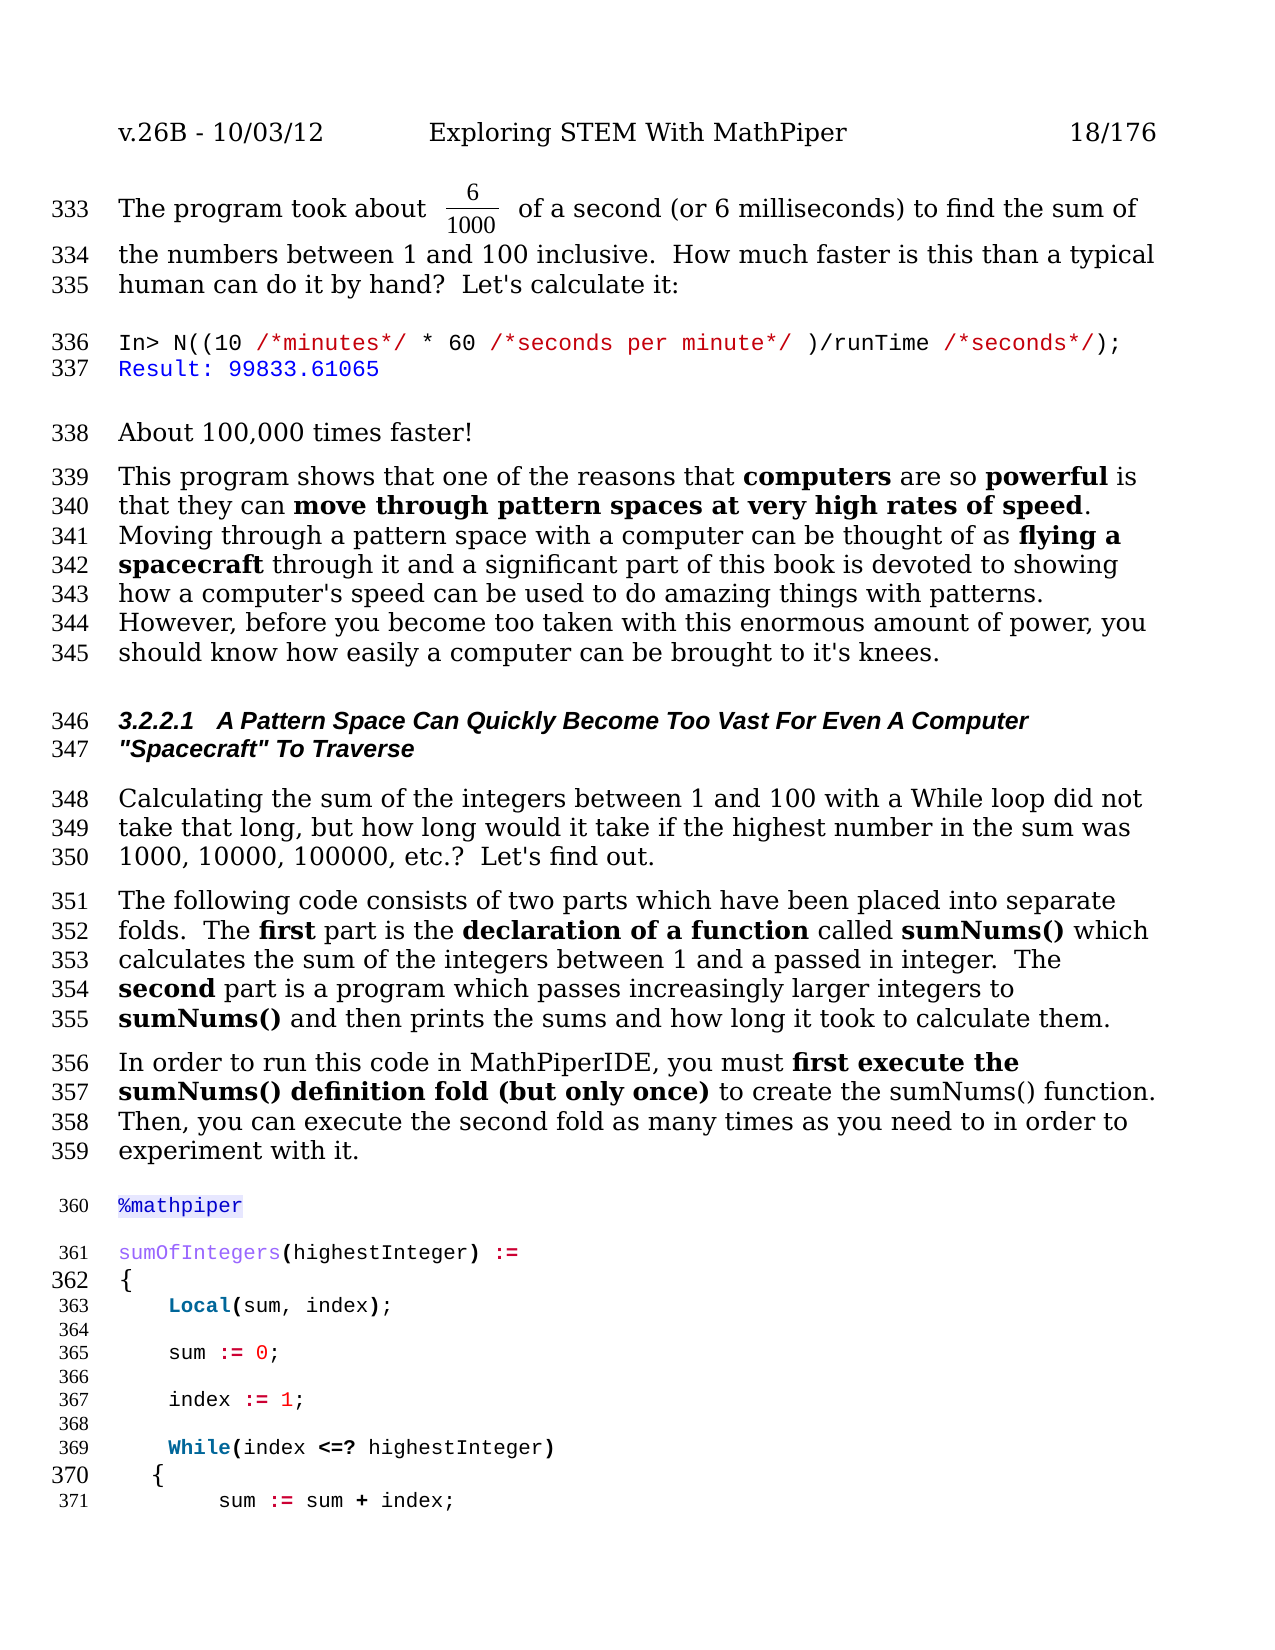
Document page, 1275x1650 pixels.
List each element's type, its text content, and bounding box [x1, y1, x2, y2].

text %mathpiper [118, 1195, 1157, 1218]
text While(index <=? highestInteger) [118, 1437, 1157, 1460]
text Local(sum, index); [118, 1295, 1157, 1318]
text sumOfIntegers(highestInteger) := [118, 1242, 1157, 1266]
text { [118, 1266, 1157, 1295]
text The program took aboutof a second (or 6 milliseconds) to find the sum of the numbers between 1 and 100 inclusive. How much faster is this than a typical human can do it by hand? Let's calculate it: [118, 177, 1157, 299]
text This program shows that one of the reasons that computers are so powerful is that they can move through pattern spaces at very high rates of speed. Moving through a pattern space with a computer can be thought of as flying a spacecraft through it and a significant part of this book is devoted to showing how a computer's speed can be used to do amazing things with patterns. However, before you become too taken with this enormous amount of power, you should know how easily a computer can be brought to it's knees. [118, 462, 1157, 667]
text index := 1; [118, 1389, 1157, 1413]
text About 100,000 times faster! [118, 418, 1157, 447]
text sum := sum + index; [118, 1489, 1157, 1513]
text Calculating the sum of the integers between 1 and 100 with a While loop did not take that long, but how long would it take if the highest number in the sum was 1000, 10000, 100000, etc.? Let's find out. [118, 784, 1157, 872]
text Result: 99833.61065 [118, 357, 1157, 383]
text The following code consists of two parts which have been placed into separate folds. The first part is the declaration of a function called sumNums() which calculates the sum of the integers between 1 and a passed in integer. The second part is a program which passes increasingly larger integers to sumNums() and then prints the sums and how long it took to calculate them. [118, 887, 1157, 1033]
text sum := 0; [118, 1342, 1157, 1366]
text In order to run this code in MathPiperIDE, you must first execute the sumNums() definition fold (but only once) to create the sumNums() function. Then, you can execute the second fold as many times as you need to in order to experiment with it. [118, 1048, 1157, 1165]
text In> N((10 /*minutes*/ * 60 /*seconds per minute*/ )/runTime /*seconds*/); [118, 331, 1157, 357]
text { [118, 1460, 1157, 1489]
subtitle A Pattern Space Can Quickly Become Too Vast For Even A Computer "Spacecraft" To Traverse [118, 706, 1157, 763]
